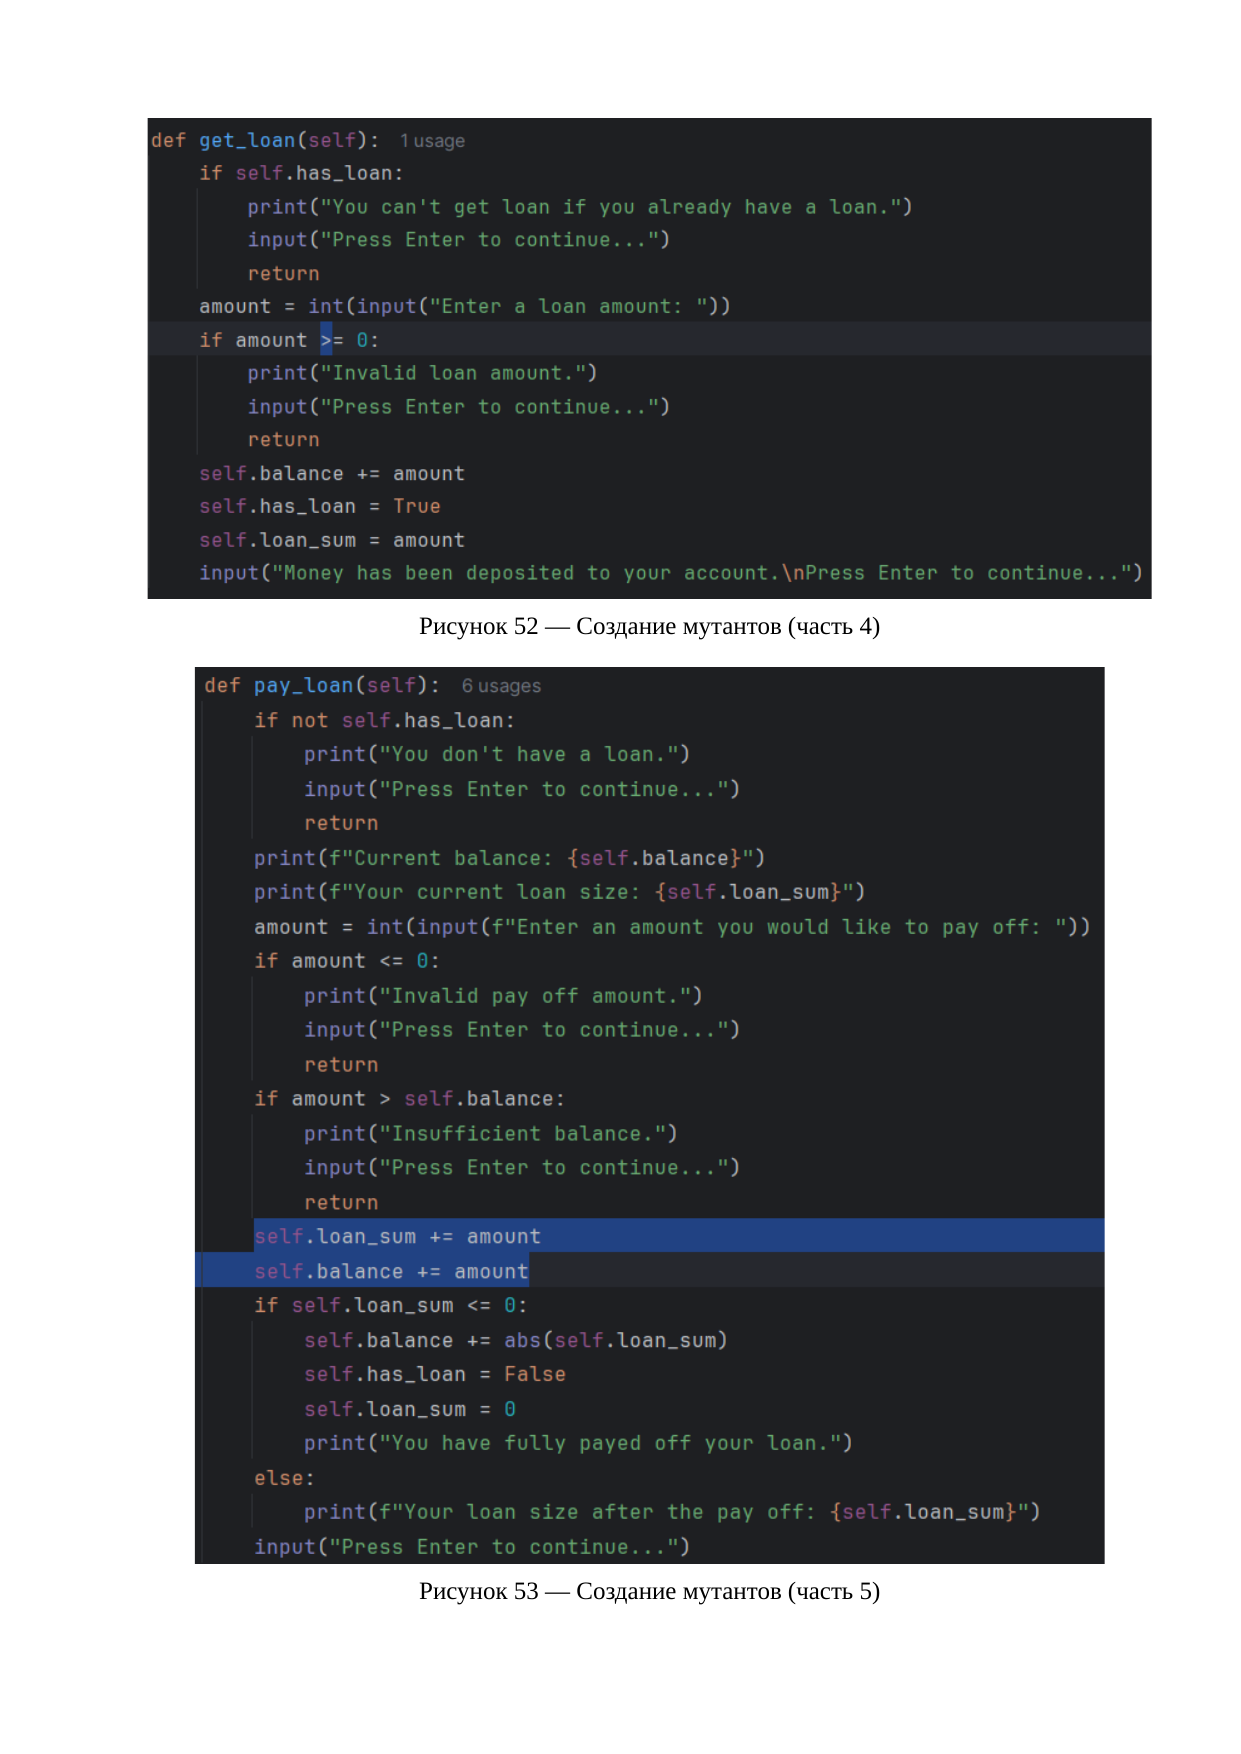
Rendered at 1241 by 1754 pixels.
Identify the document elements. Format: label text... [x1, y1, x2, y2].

picture [194, 667, 1105, 1564]
picture [147, 118, 1152, 599]
text Рисунок 52 ― Создание мутантов (часть 4) [148, 611, 1152, 640]
text Рисунок 53 ― Создание мутантов (часть 5) [148, 1576, 1152, 1604]
